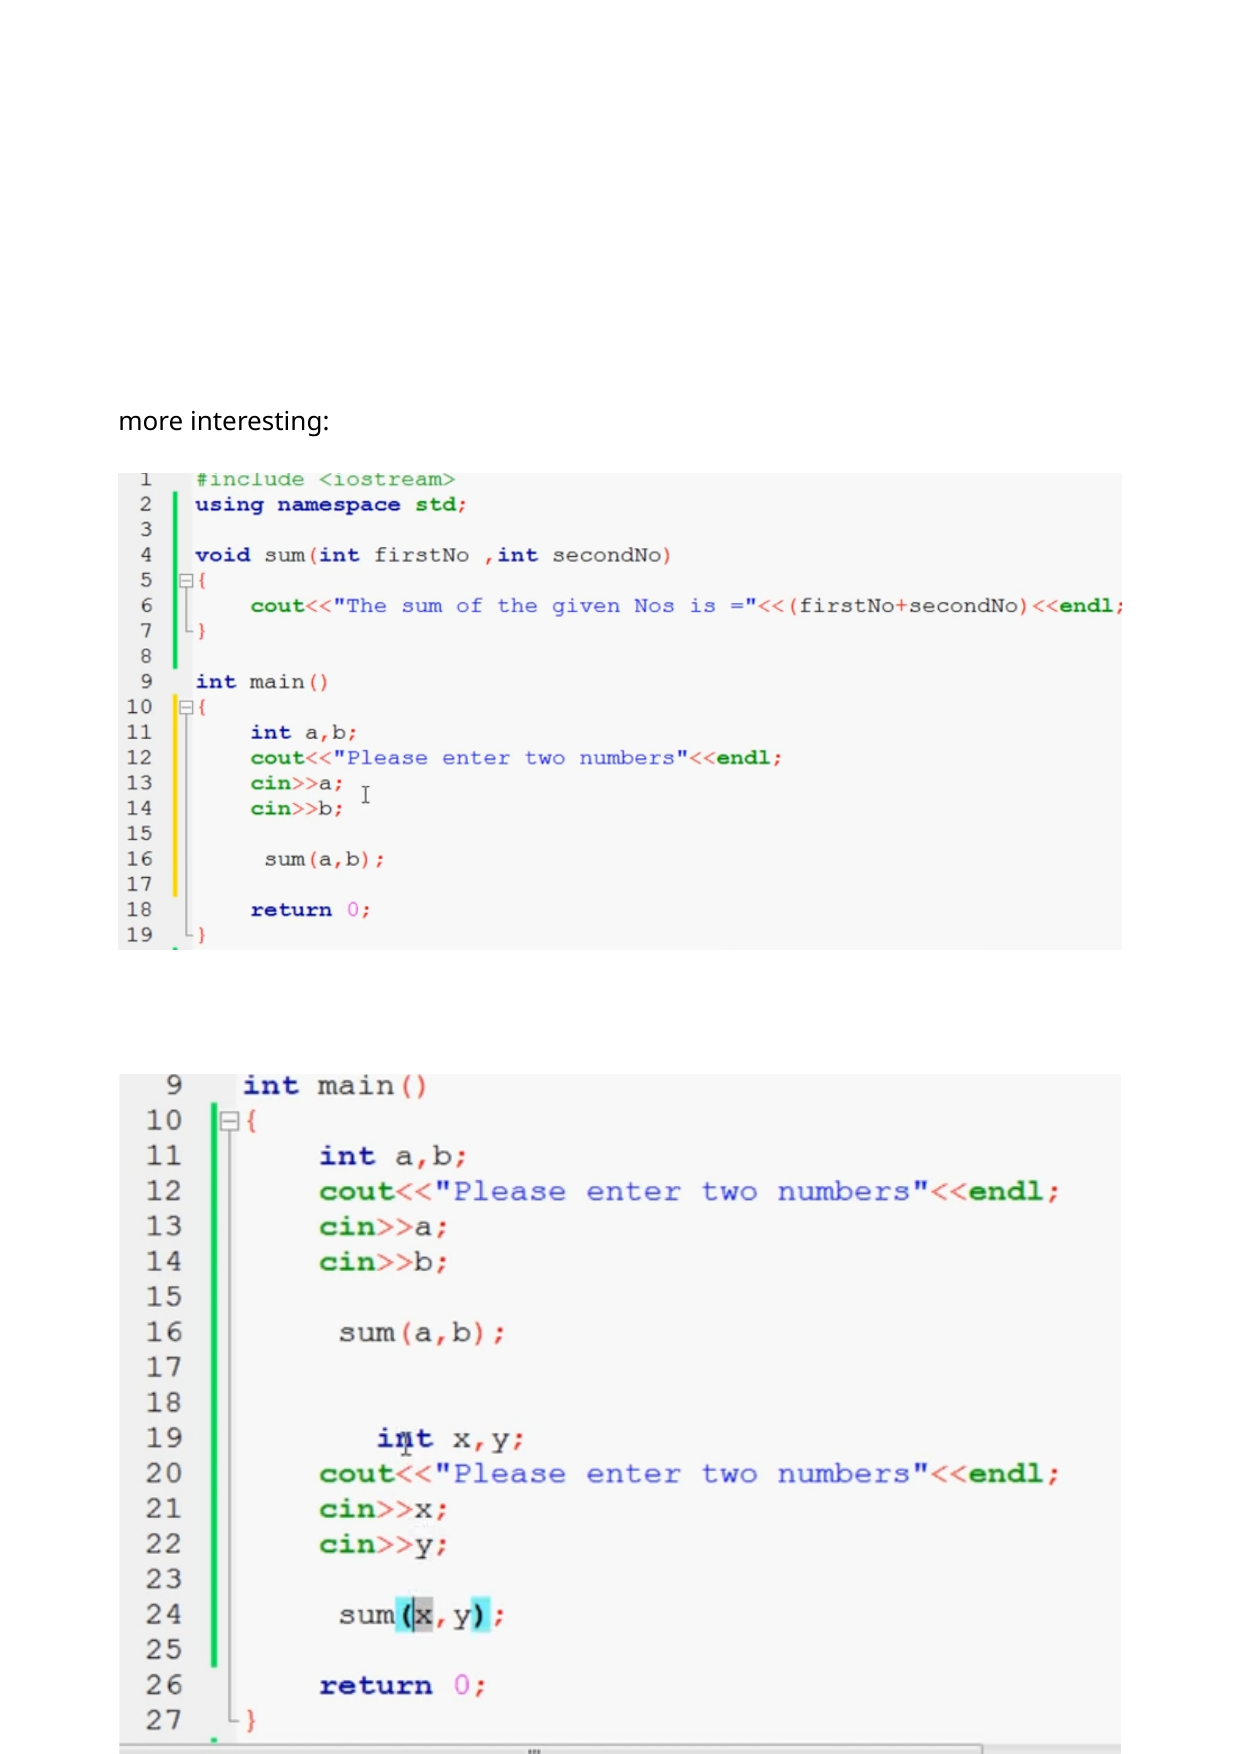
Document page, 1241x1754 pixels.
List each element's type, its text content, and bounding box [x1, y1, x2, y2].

text more interesting: [118, 402, 1122, 438]
